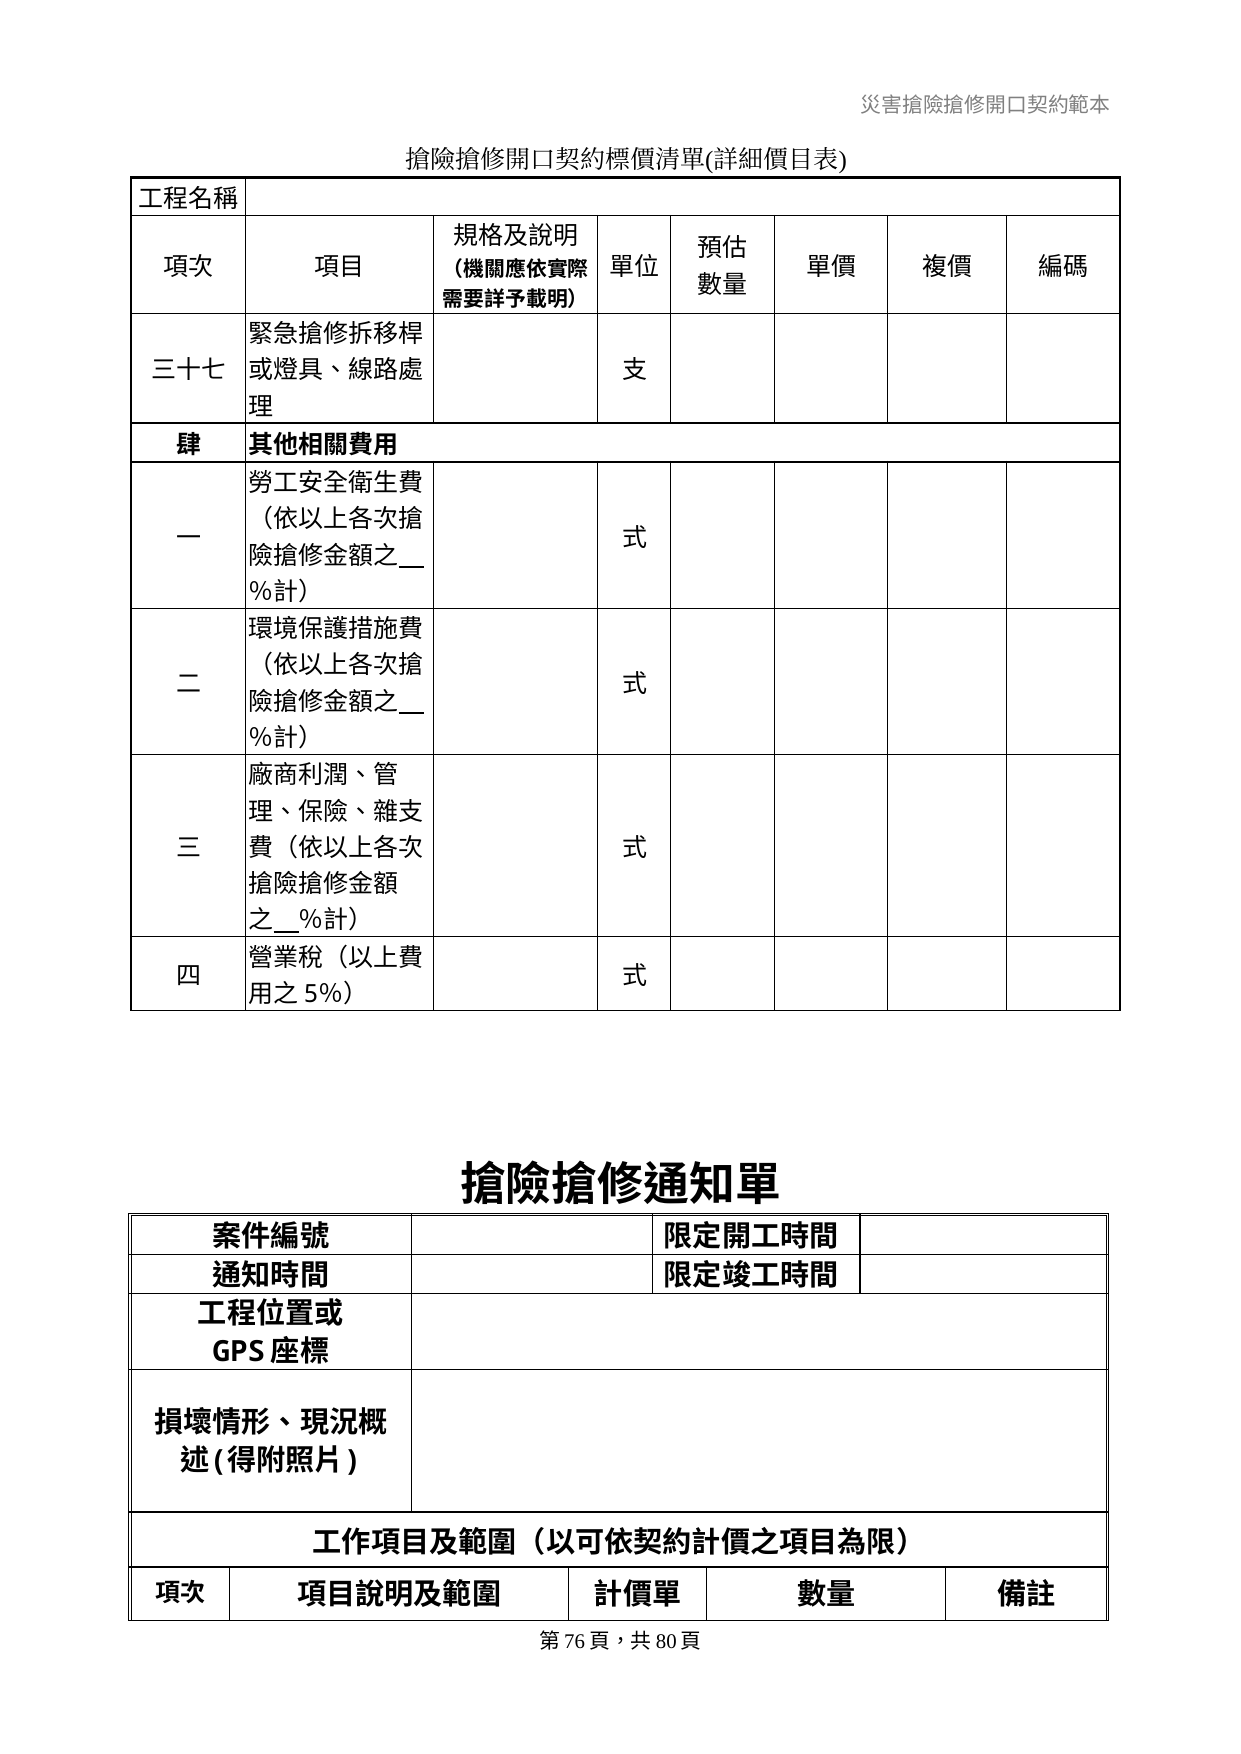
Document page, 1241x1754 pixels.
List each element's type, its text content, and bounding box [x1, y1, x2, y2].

table_cell 項次 [132, 216, 245, 312]
table_cell [434, 937, 597, 1009]
table_cell [434, 314, 597, 422]
table_cell 單位 [598, 216, 670, 312]
table_cell [1007, 463, 1119, 608]
table_cell 預估數量 [671, 216, 774, 312]
table_cell 項目 [246, 216, 433, 312]
table_cell [671, 755, 774, 936]
table_cell 工程名稱 [132, 179, 245, 215]
table_cell [888, 755, 1006, 936]
table_cell 工程位置或 GPS座標 [132, 1294, 411, 1368]
table_cell 三十七 [132, 314, 245, 422]
table_cell [671, 937, 774, 1009]
table_cell 數量 [707, 1568, 945, 1620]
table_cell 規格及說明 （機關應依實際需要詳予載明） [434, 216, 597, 312]
table_cell 廠商利潤、管理、保險、雜支費（依以上各次搶險搶修金額 之 ％計） [246, 755, 433, 936]
table_cell [775, 609, 887, 754]
table_cell 營業稅（以上費用之5％） [246, 937, 433, 1009]
table_cell 勞工安全衛生費（依以上各次搶險搶修金額之 ％計） [246, 463, 433, 608]
table_cell [671, 314, 774, 422]
text 搶險搶修通知單 [130, 1147, 1110, 1213]
table_header [412, 1216, 652, 1254]
table_cell 緊急搶修拆移桿或燈具、線路處理 [246, 314, 433, 422]
table_cell 其他相關費用 [246, 424, 1119, 461]
table_cell [434, 609, 597, 754]
table_cell [671, 609, 774, 754]
table_cell [775, 314, 887, 422]
table_header 搶險搶修開口契約標價清單(詳細價目表) [131, 143, 1120, 176]
table_cell [861, 1255, 1106, 1292]
table_cell [775, 463, 887, 608]
table_cell 單價 [775, 216, 887, 312]
table_cell 肆 [132, 424, 245, 461]
table_cell 一 [132, 463, 245, 608]
table_header [861, 1216, 1106, 1254]
table_cell [1007, 755, 1119, 936]
table_header 案件編號 [132, 1216, 411, 1254]
table_cell 四 [132, 937, 245, 1009]
table_cell 複價 [888, 216, 1006, 312]
table_cell [246, 179, 1119, 215]
table_cell 二 [132, 609, 245, 754]
table_cell 式 [598, 609, 670, 754]
table_header 限定開工時間 [653, 1216, 859, 1254]
table_cell 式 [598, 463, 670, 608]
table_cell [1007, 937, 1119, 1009]
table_cell [888, 314, 1006, 422]
table_cell [671, 463, 774, 608]
table_cell 限定竣工時間 [653, 1255, 859, 1292]
table_cell [412, 1294, 1106, 1368]
table_cell [888, 937, 1006, 1009]
table_cell 項次 [132, 1568, 229, 1620]
table_cell 工作項目及範圍（以可依契約計價之項目為限） [132, 1513, 1106, 1566]
table_cell 項目說明及範圍 [230, 1568, 568, 1620]
table_cell 式 [598, 937, 670, 1009]
table_cell 式 [598, 755, 670, 936]
table_cell [775, 937, 887, 1009]
table_cell [1007, 314, 1119, 422]
table_cell [888, 463, 1006, 608]
table_cell [412, 1255, 652, 1292]
table_cell 計價單 [569, 1568, 706, 1620]
table_cell [1007, 609, 1119, 754]
table_cell [434, 463, 597, 608]
table_cell 編碼 [1007, 216, 1119, 312]
table_cell 環境保護措施費（依以上各次搶險搶修金額之 ％計） [246, 609, 433, 754]
table_cell 三 [132, 755, 245, 936]
table_cell 支 [598, 314, 670, 422]
table_cell [434, 755, 597, 936]
table_cell [775, 755, 887, 936]
table_cell [412, 1370, 1106, 1511]
table_cell [888, 609, 1006, 754]
table_cell 通知時間 [132, 1255, 411, 1292]
table_cell 備註 [946, 1568, 1106, 1620]
table_cell 損壞情形、現況概述(得附照片) [132, 1370, 411, 1511]
